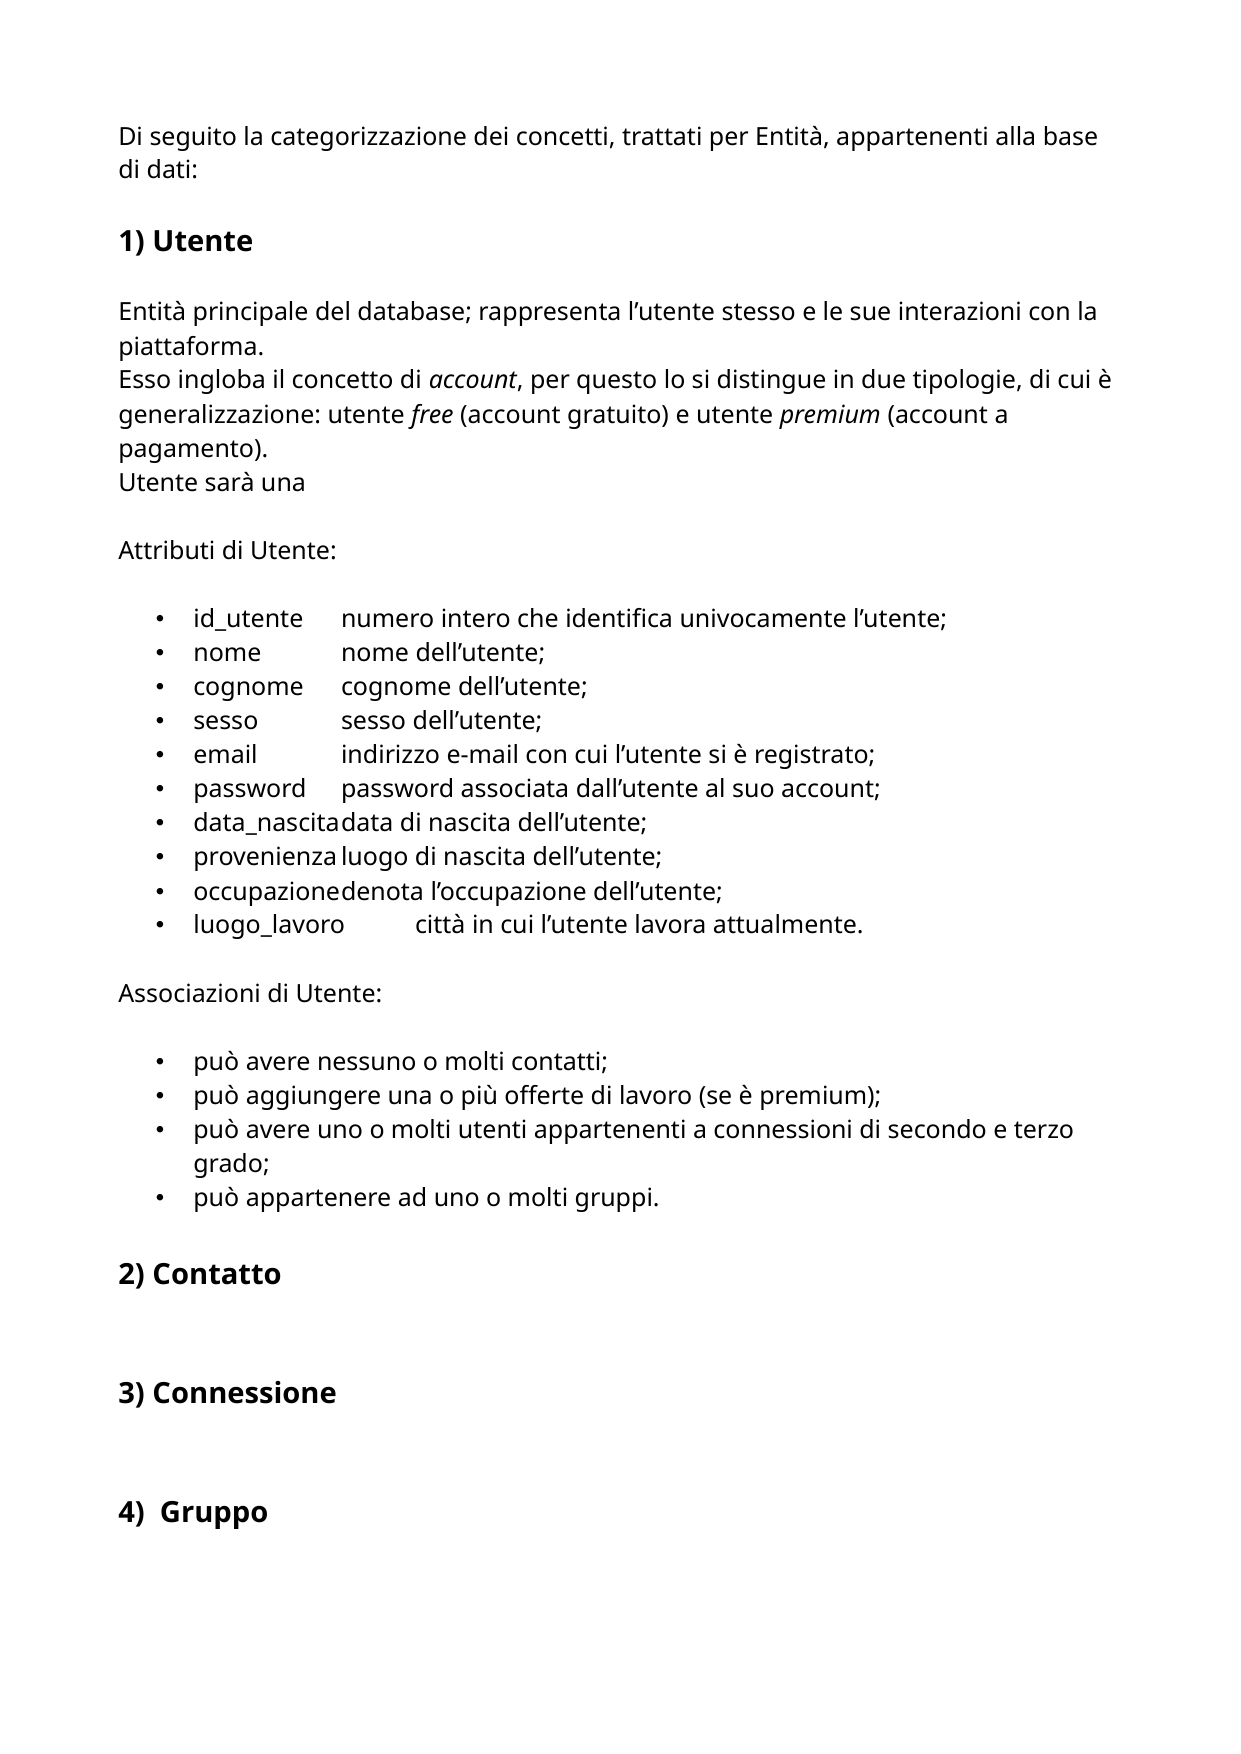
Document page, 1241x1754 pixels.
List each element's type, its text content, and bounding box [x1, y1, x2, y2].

text 4) Gruppo [118, 1492, 1122, 1531]
list id_utente numero intero che identifica univocamente l’utente; [156, 601, 1122, 635]
list cognome cognome dell’utente; [156, 669, 1122, 703]
list può appartenere ad uno o molti gruppi. [156, 1180, 1122, 1214]
text Associazioni di Utente: [118, 975, 1122, 1009]
text Di seguito la categorizzazione dei concetti, trattati per Entità, appartenenti alla base di dati: [118, 118, 1122, 186]
list email indirizzo e-mail con cui l’utente si è registrato; [156, 737, 1122, 771]
text Attributi di Utente: [118, 532, 1122, 567]
text 3) Connessione [118, 1372, 1122, 1412]
list provenienza luogo di nascita dell’utente; [156, 839, 1122, 873]
text 1) Utente [118, 220, 1122, 260]
list può avere uno o molti utenti appartenenti a connessioni di secondo e terzo grado; [156, 1112, 1122, 1180]
list password password associata dall’utente al suo account; [156, 771, 1122, 805]
text Utente sarà una [118, 464, 1122, 498]
list sesso sesso dell’utente; [156, 703, 1122, 737]
text Entità principale del database; rappresenta l’utente stesso e le sue interazioni con la piattaforma. [118, 294, 1122, 362]
list può avere nessuno o molti contatti; [156, 1043, 1122, 1077]
list occupazione denota l’occupazione dell’utente; [156, 873, 1122, 907]
text 2) Contatto [118, 1253, 1122, 1293]
list luogo_lavoro città in cui l’utente lavora attualmente. [156, 907, 1122, 941]
list data_nascita data di nascita dell’utente; [156, 805, 1122, 839]
list nome nome dell’utente; [156, 635, 1122, 669]
list può aggiungere una o più offerte di lavoro (se è premium); [156, 1077, 1122, 1112]
text Esso ingloba il concetto di account, per questo lo si distingue in due tipologie, di cui è generalizzazione: utente free (account gratuito) e utente premium (account a pagamento). [118, 362, 1122, 464]
